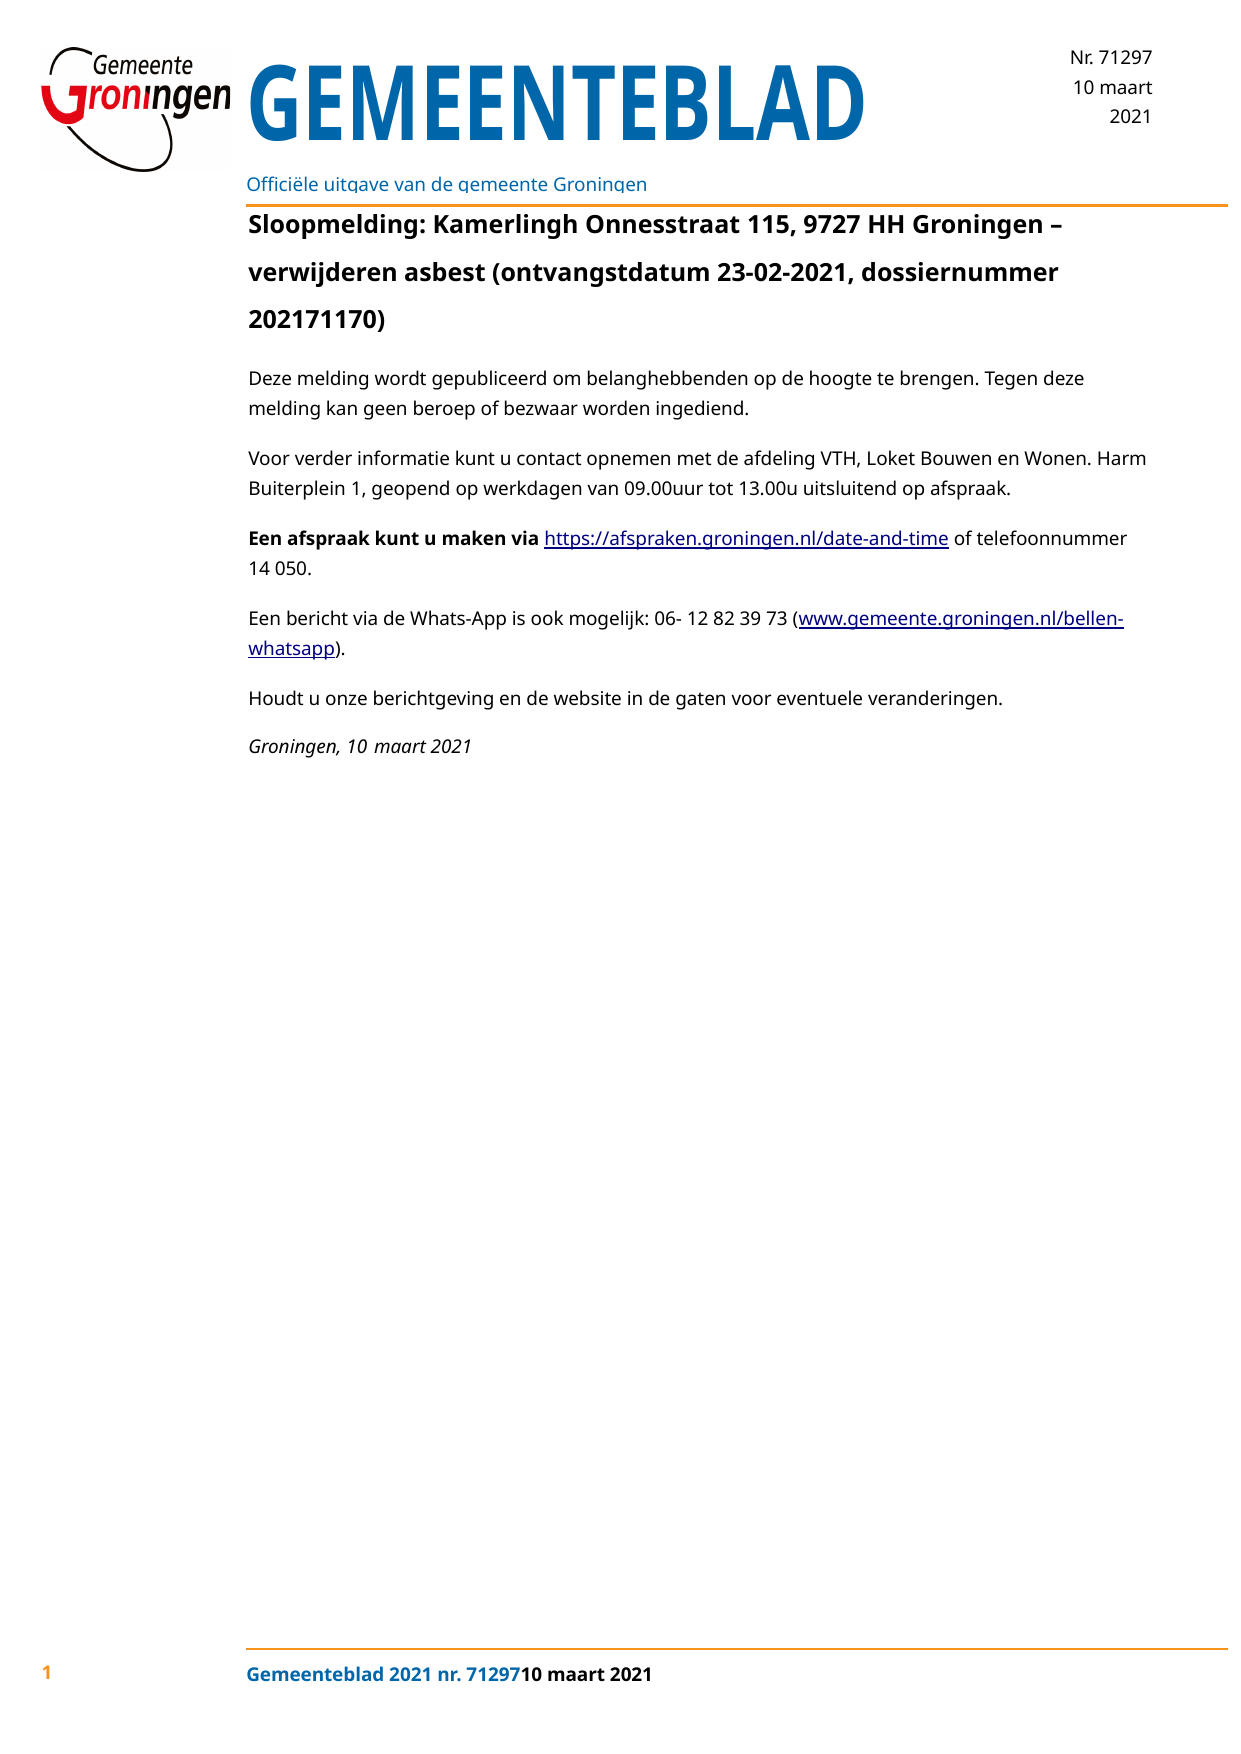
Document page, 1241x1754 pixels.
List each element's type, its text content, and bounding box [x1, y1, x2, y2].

text Deze melding wordt gepubliceerd om belanghebbenden op de hoogte te brengen. Tegen deze melding kan geen beroep of bezwaar worden ingediend. [248, 366, 1152, 421]
text Houdt u onze berichtgeving en de website in de gaten voor eventuele veranderingen. [248, 686, 1152, 711]
text Sloopmelding: Kamerlingh Onnesstraat 115, 9727 HH Groningen – verwijderen asbest (ontvangstdatum 23-02-2021, dossiernummer 202171170) [248, 207, 1152, 336]
picture [41, 47, 231, 172]
text Een afspraak kunt u maken via https://afspraken.groningen.nl/date-and-time of telefoonnummer 14 050. [248, 526, 1152, 581]
text Een bericht via de Whats-App is ook mogelijk: 06- 12 82 39 73 (www.gemeente.groningen.nl/bellen-whatsapp). [248, 606, 1152, 661]
text Groningen, 10 maart 2021 [248, 733, 1152, 759]
text Voor verder informatie kunt u contact opnemen met de afdeling VTH, Loket Bouwen en Wonen. Harm Buiterplein 1, geopend op werkdagen van 09.00uur tot 13.00u uitsluitend op afspraak. [248, 446, 1152, 501]
